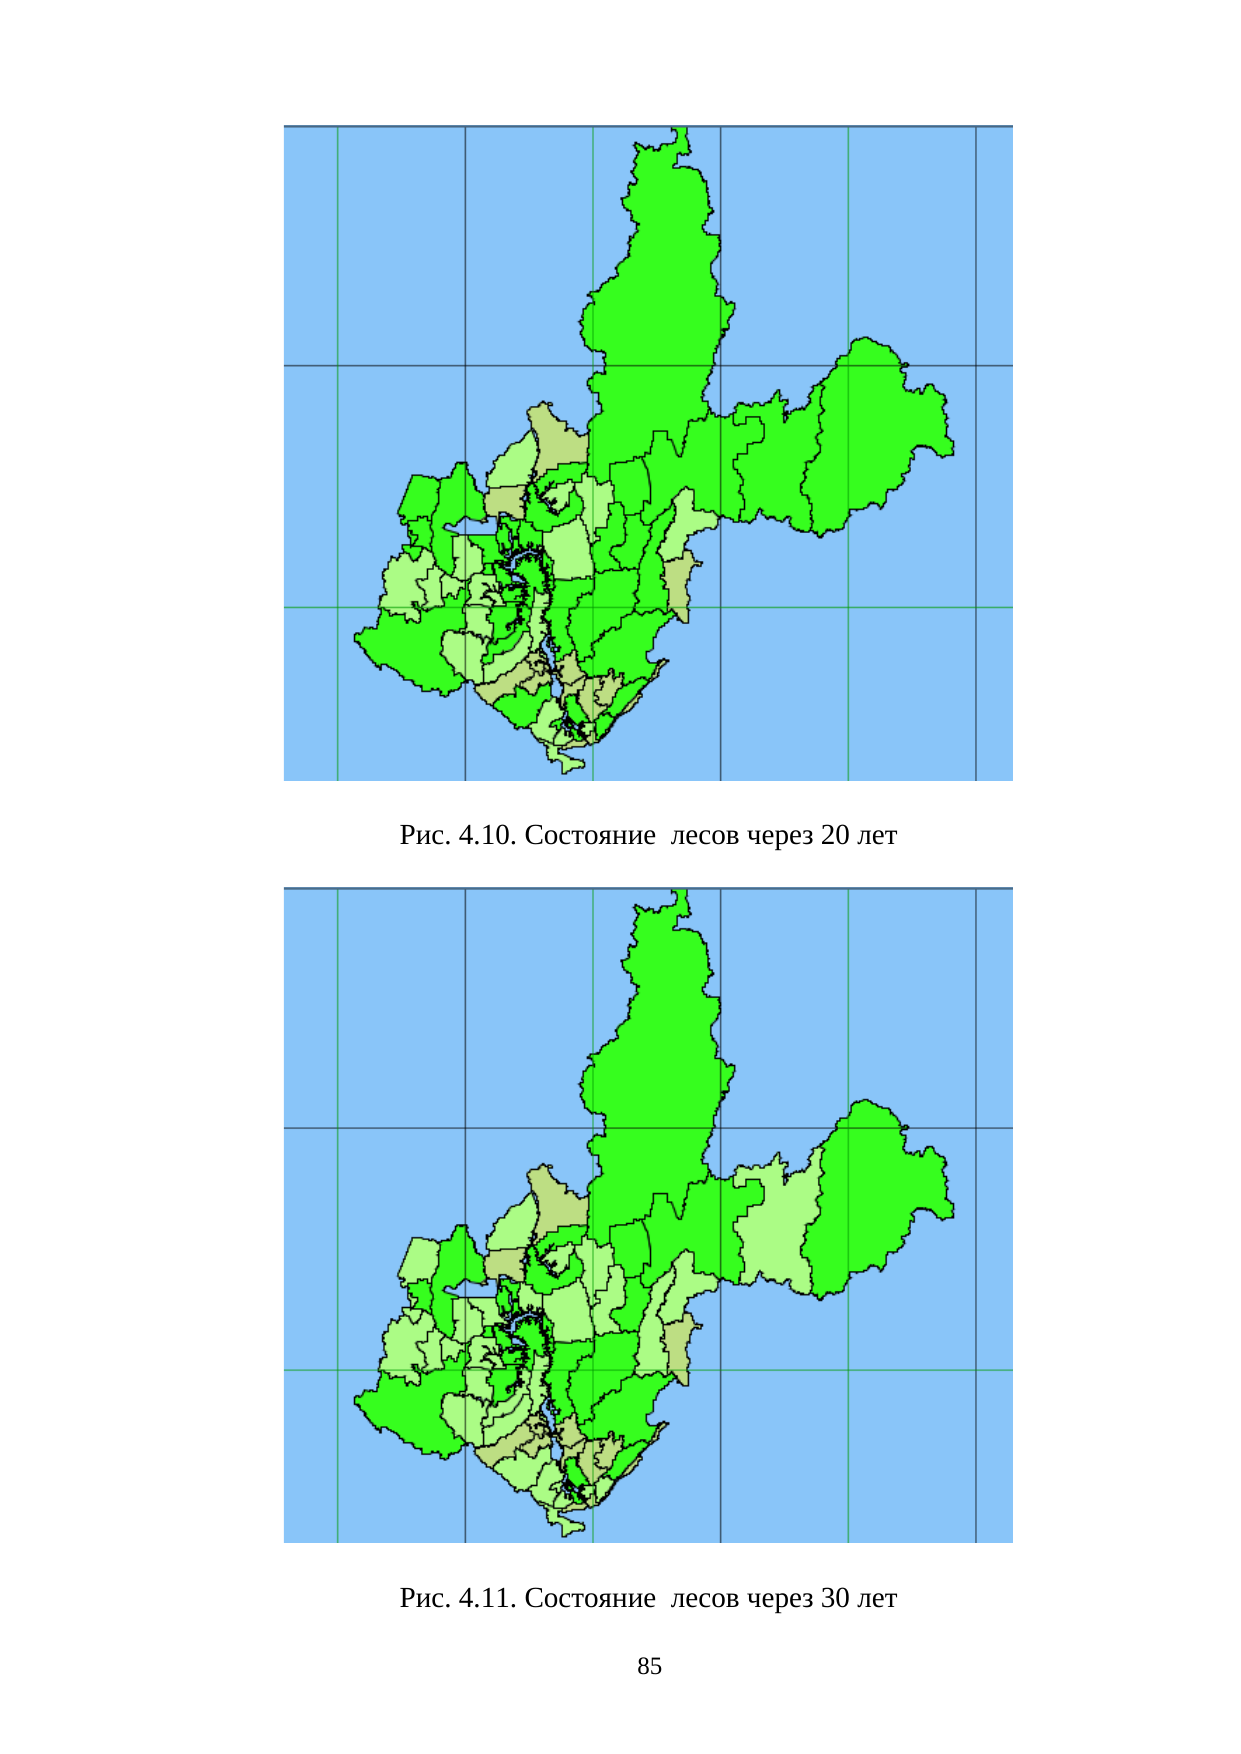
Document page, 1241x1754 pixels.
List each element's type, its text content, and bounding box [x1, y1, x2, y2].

picture [283, 887, 1013, 1543]
text Рис. 4.11. Состояние лесов через 30 лет [177, 1580, 1120, 1613]
text Рис. 4.10. Состояние лесов через 20 лет [177, 817, 1120, 851]
picture [283, 125, 1013, 781]
